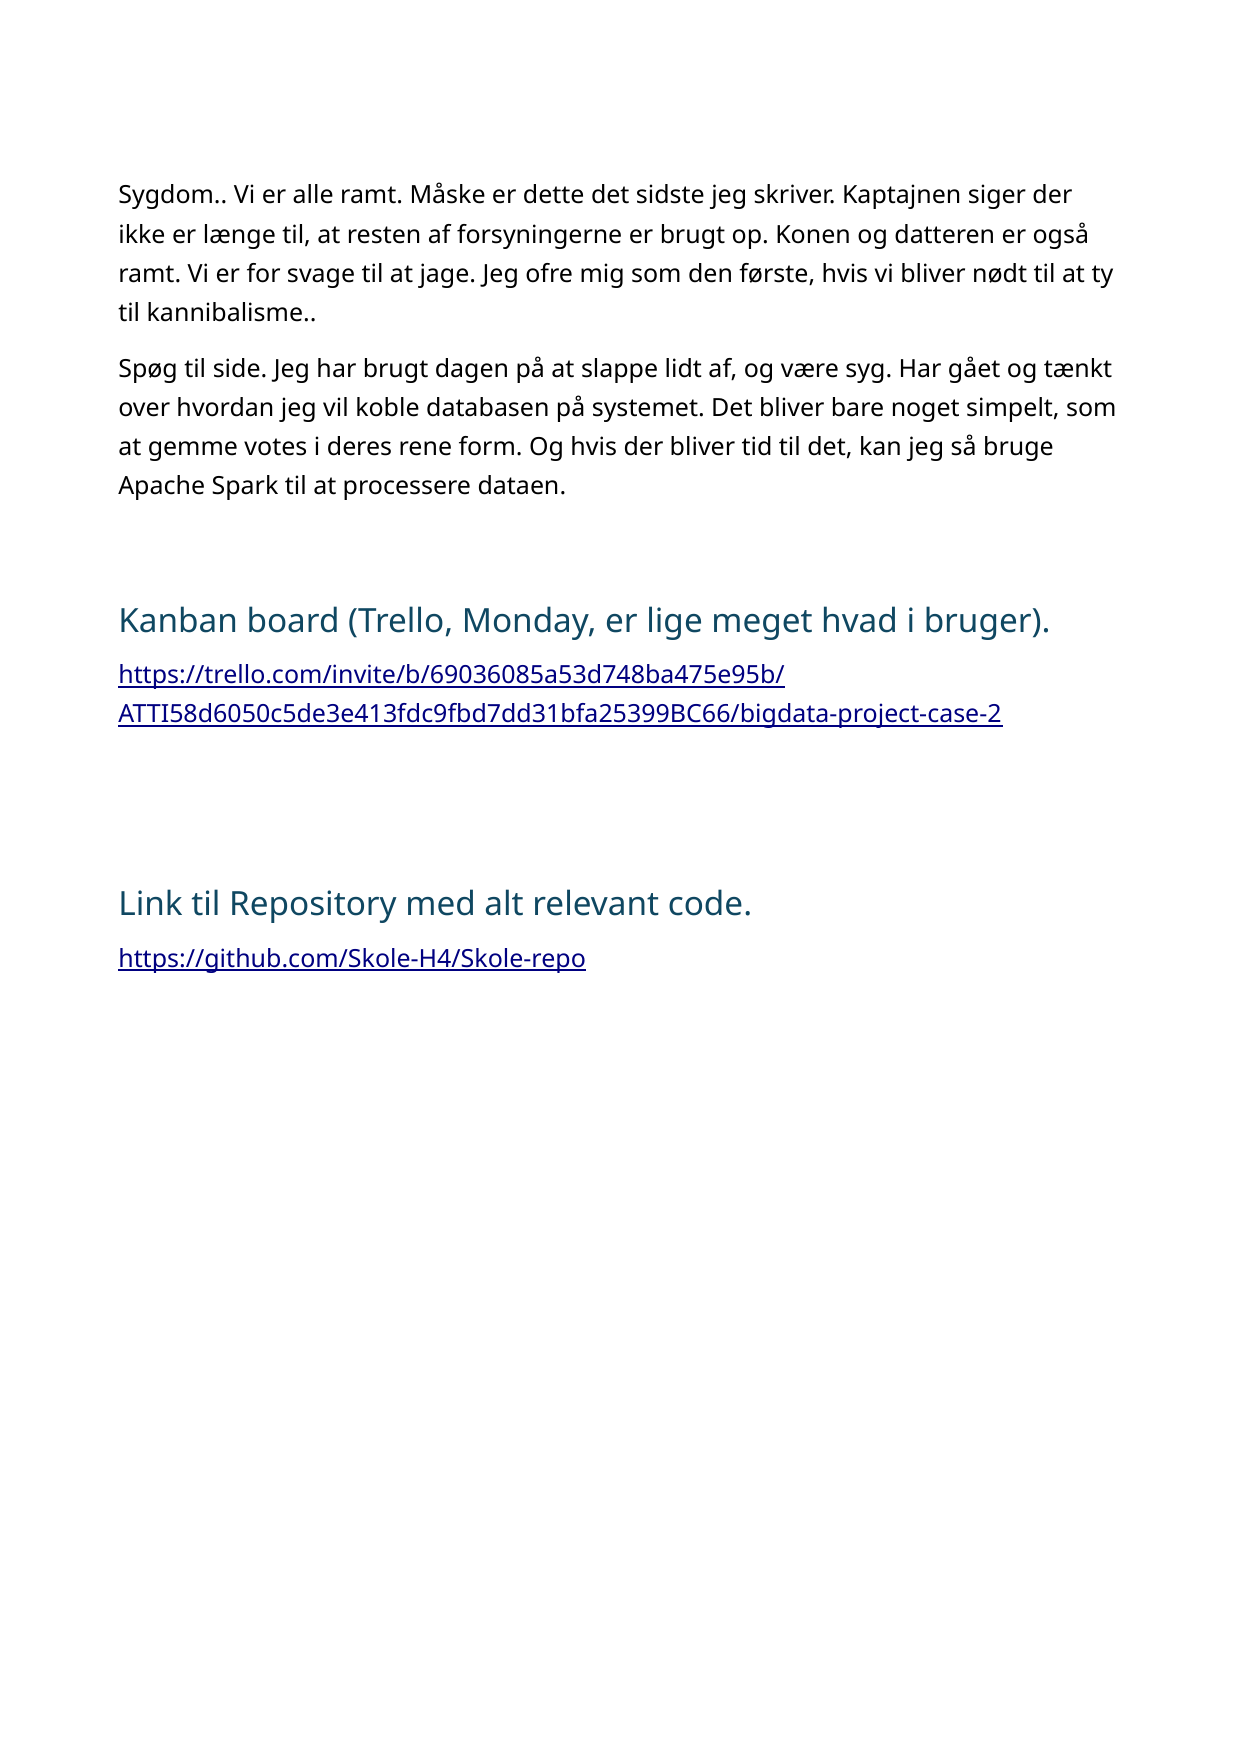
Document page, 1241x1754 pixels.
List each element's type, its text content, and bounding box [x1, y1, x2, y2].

subtitle Link til Repository med alt relevant code. [118, 880, 1122, 926]
text Sygdom.. Vi er alle ramt. Måske er dette det sidste jeg skriver. Kaptajnen siger der ikke er længe til, at resten af forsyningerne er brugt op. Konen og datteren er også ramt. Vi er for svage til at jage. Jeg ofre mig som den første, hvis vi bliver nødt til at ty til kannibalisme.. [118, 177, 1122, 329]
subtitle Kanban board (Trello, Monday, er lige meget hvad i bruger). [118, 596, 1122, 642]
text Spøg til side. Jeg har brugt dagen på at slappe lidt af, og være syg. Har gået og tænkt over hvordan jeg vil koble databasen på systemet. Det bliver bare noget simpelt, som at gemme votes i deres rene form. Og hvis der bliver tid til det, kan jeg så bruge Apache Spark til at processere dataen. [118, 351, 1122, 502]
text https://github.com/Skole-H4/Skole-repo [118, 941, 1122, 975]
text https://trello.com/invite/b/69036085a53d748ba475e95b/ATTI58d6050c5de3e413fdc9fbd7dd31bfa25399BC66/bigdata-project-case-2 [118, 657, 1122, 730]
